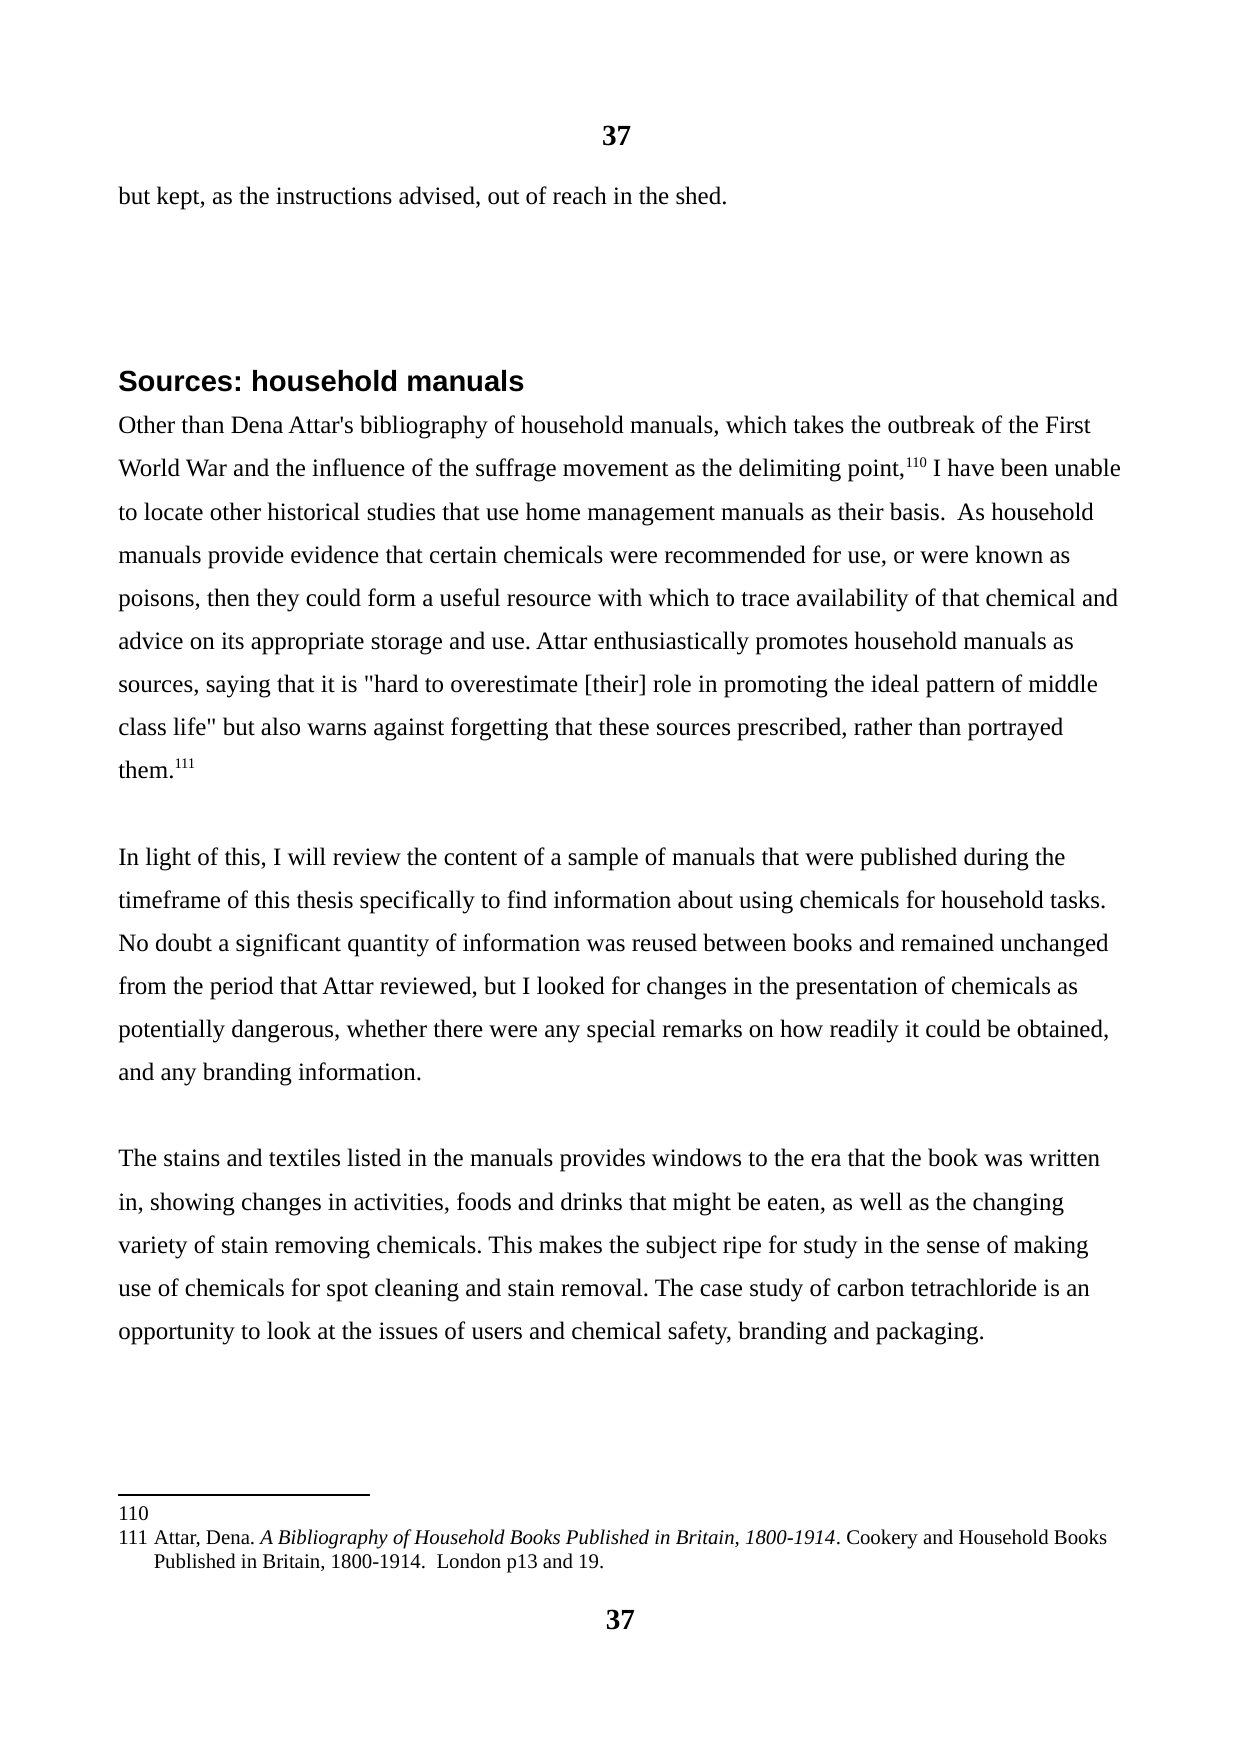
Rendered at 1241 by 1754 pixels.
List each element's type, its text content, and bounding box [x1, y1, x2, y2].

text Attar, Dena. A Bibliography of Household Books Published in Britain, 1800-1914. Cookery and Household Books Published in Britain, 1800-1914. London p13 and 19. [118, 1525, 1122, 1573]
subtitle Sources: household manuals [118, 364, 1122, 398]
text In light of this, I will review the content of a sample of manuals that were published during the timeframe of this thesis specifically to find information about using chemicals for household tasks. No doubt a significant quantity of information was reused between books and remained unchanged from the period that Attar reviewed, but I looked for changes in the presentation of chemicals as potentially dangerous, whether there were any special remarks on how readily it could be obtained, and any branding information. [118, 842, 1122, 1086]
text but kept, as the instructions advised, out of reach in the shed. [118, 181, 1122, 210]
text Other than Dena Attar's bibliography of household manuals, which takes the outbreak of the First World War and the influence of the suffrage movement as the delimiting point, I have been unable to locate other historical studies that use home management manuals as their basis. As household manuals provide evidence that certain chemicals were recommended for use, or were known as poisons, then they could form a useful resource with which to trace availability of that chemical and advice on its appropriate storage and use. Attar enthusiastically promotes household manuals as sources, saying that it is "hard to overestimate [their] role in promoting the ideal pattern of middle class life" but also warns against forgetting that these sources prescribed, rather than portrayed them. [118, 410, 1122, 784]
text The stains and textiles listed in the manuals provides windows to the era that the book was written in, showing changes in activities, foods and drinks that might be eaten, as well as the changing variety of stain removing chemicals. This makes the subject ripe for study in the sense of making use of chemicals for spot cleaning and stain removal. The case study of carbon tetrachloride is an opportunity to look at the issues of users and chemical safety, branding and packaging. [118, 1143, 1122, 1345]
